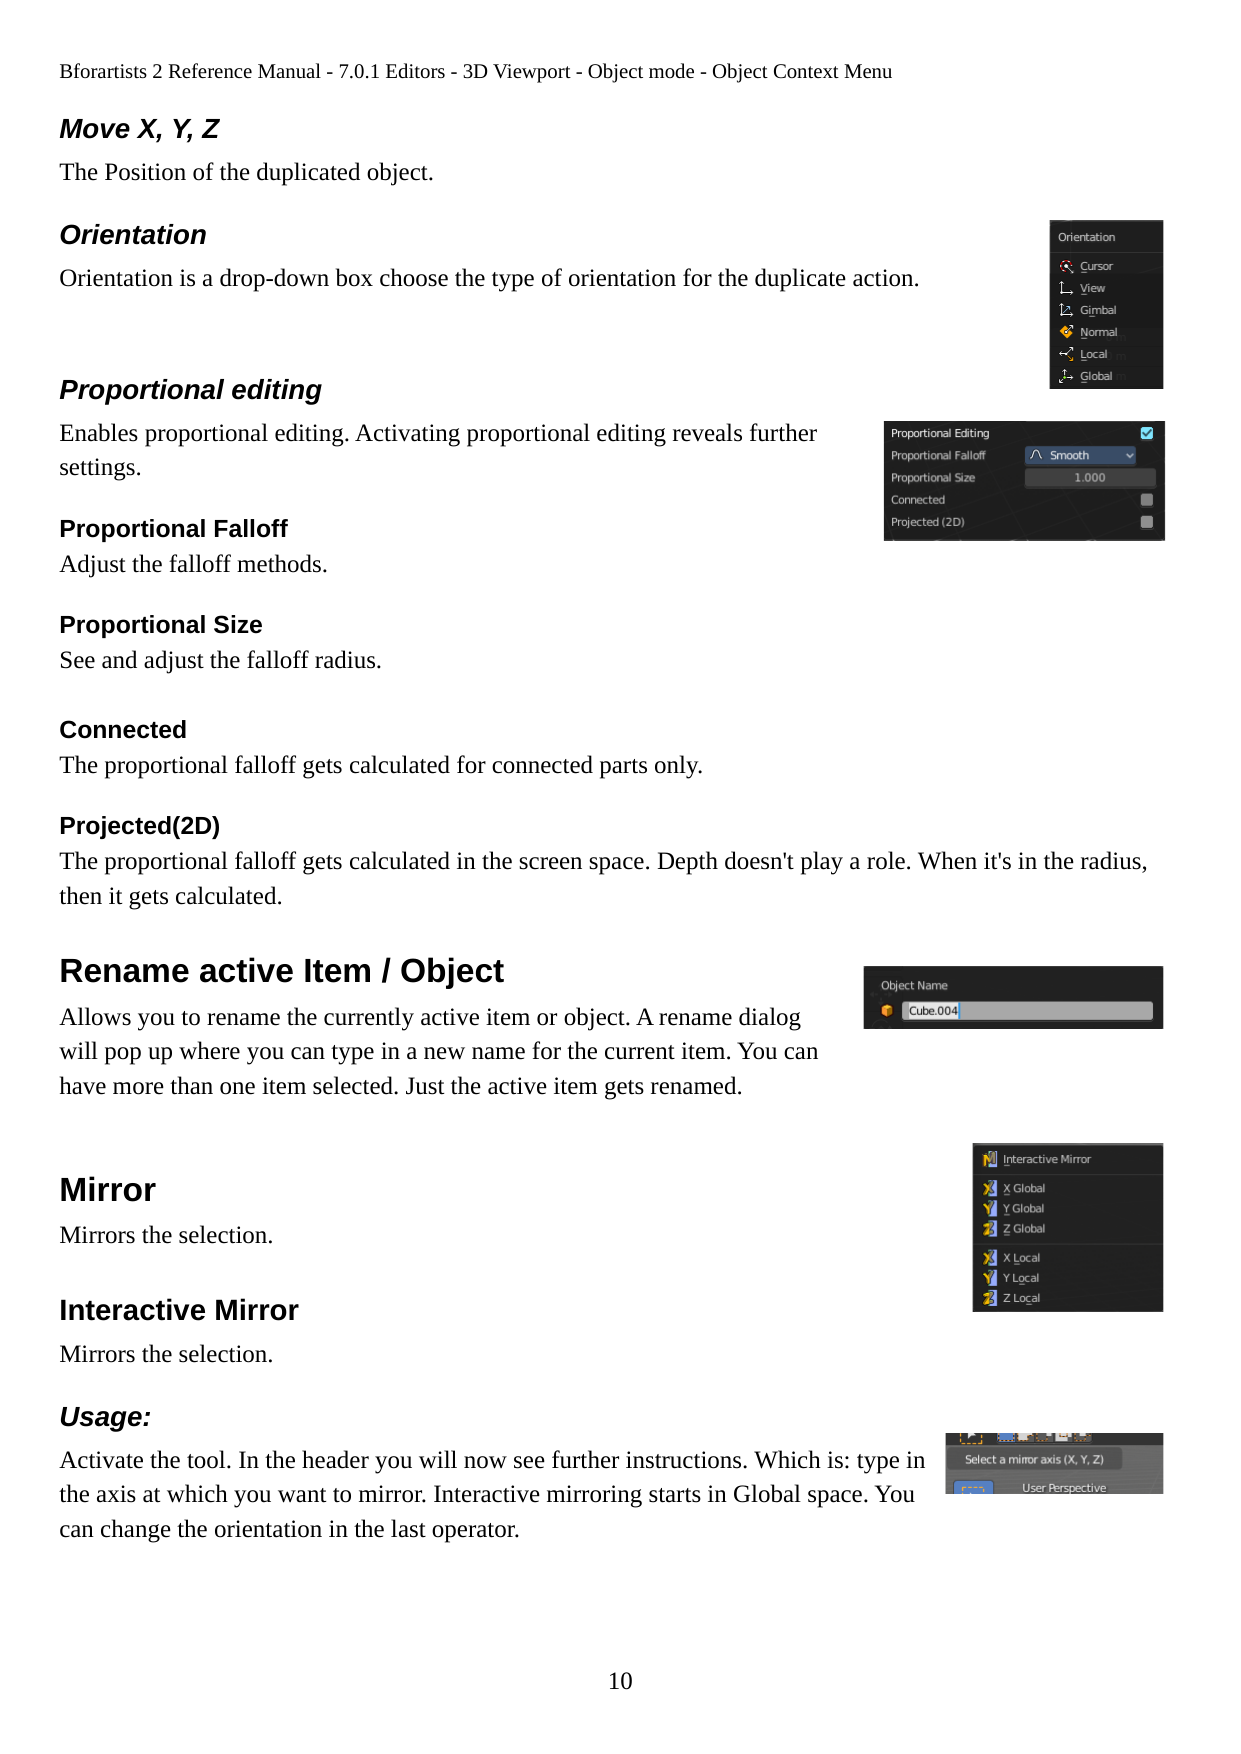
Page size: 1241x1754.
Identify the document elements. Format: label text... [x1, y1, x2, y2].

text The proportional falloff gets calculated in the screen space. Depth doesn't play a role. When it's in the radius, then it gets calculated. [59, 846, 1181, 909]
subtitle Rename active Item / Object [59, 951, 1181, 989]
text Allows you to rename the currently active item or object. A rename dialog will pop up where you can type in a new name for the current item. You can have more than one item selected. Just the active item gets renamed. [59, 1002, 1181, 1099]
subtitle [1164, 1169, 1181, 1208]
text The proportional falloff gets calculated for connected parts only. [59, 750, 1181, 779]
text Mirrors the selection. [59, 1339, 1181, 1368]
picture [945, 1433, 1164, 1494]
text The Position of the duplicated object. [59, 157, 1181, 186]
subtitle Proportional editing [59, 373, 1181, 405]
text Activate the tool. In the header you will now see further instructions. Which is: type in the axis at which you want to mirror. Interactive mirroring starts in Global space. You can change the orientation in the last operator. [59, 1445, 1181, 1542]
text Orientation is a drop-down box choose the type of orientation for the duplicate action. [59, 263, 1049, 292]
subtitle Connected [59, 715, 1181, 744]
subtitle Proportional Falloff [59, 514, 1181, 542]
text [1164, 1221, 1181, 1249]
text Enables proportional editing. Activating proportional editing reveals further settings. [59, 418, 1181, 481]
subtitle Mirror [59, 1169, 972, 1208]
text Adjust the falloff methods. [59, 549, 1181, 577]
picture [863, 966, 1164, 1029]
picture [883, 421, 1166, 541]
picture [972, 1143, 1164, 1312]
picture [1049, 220, 1164, 389]
subtitle Orientation [59, 218, 1181, 250]
subtitle Usage: [59, 1400, 1181, 1432]
subtitle Projected(2D) [59, 811, 1181, 840]
subtitle Interactive Mirror [59, 1293, 1181, 1326]
text Mirrors the selection. [59, 1221, 972, 1249]
subtitle Move X, Y, Z [59, 113, 1181, 144]
subtitle Proportional Size [59, 610, 1181, 639]
text See and adjust the falloff radius. [59, 645, 1181, 674]
